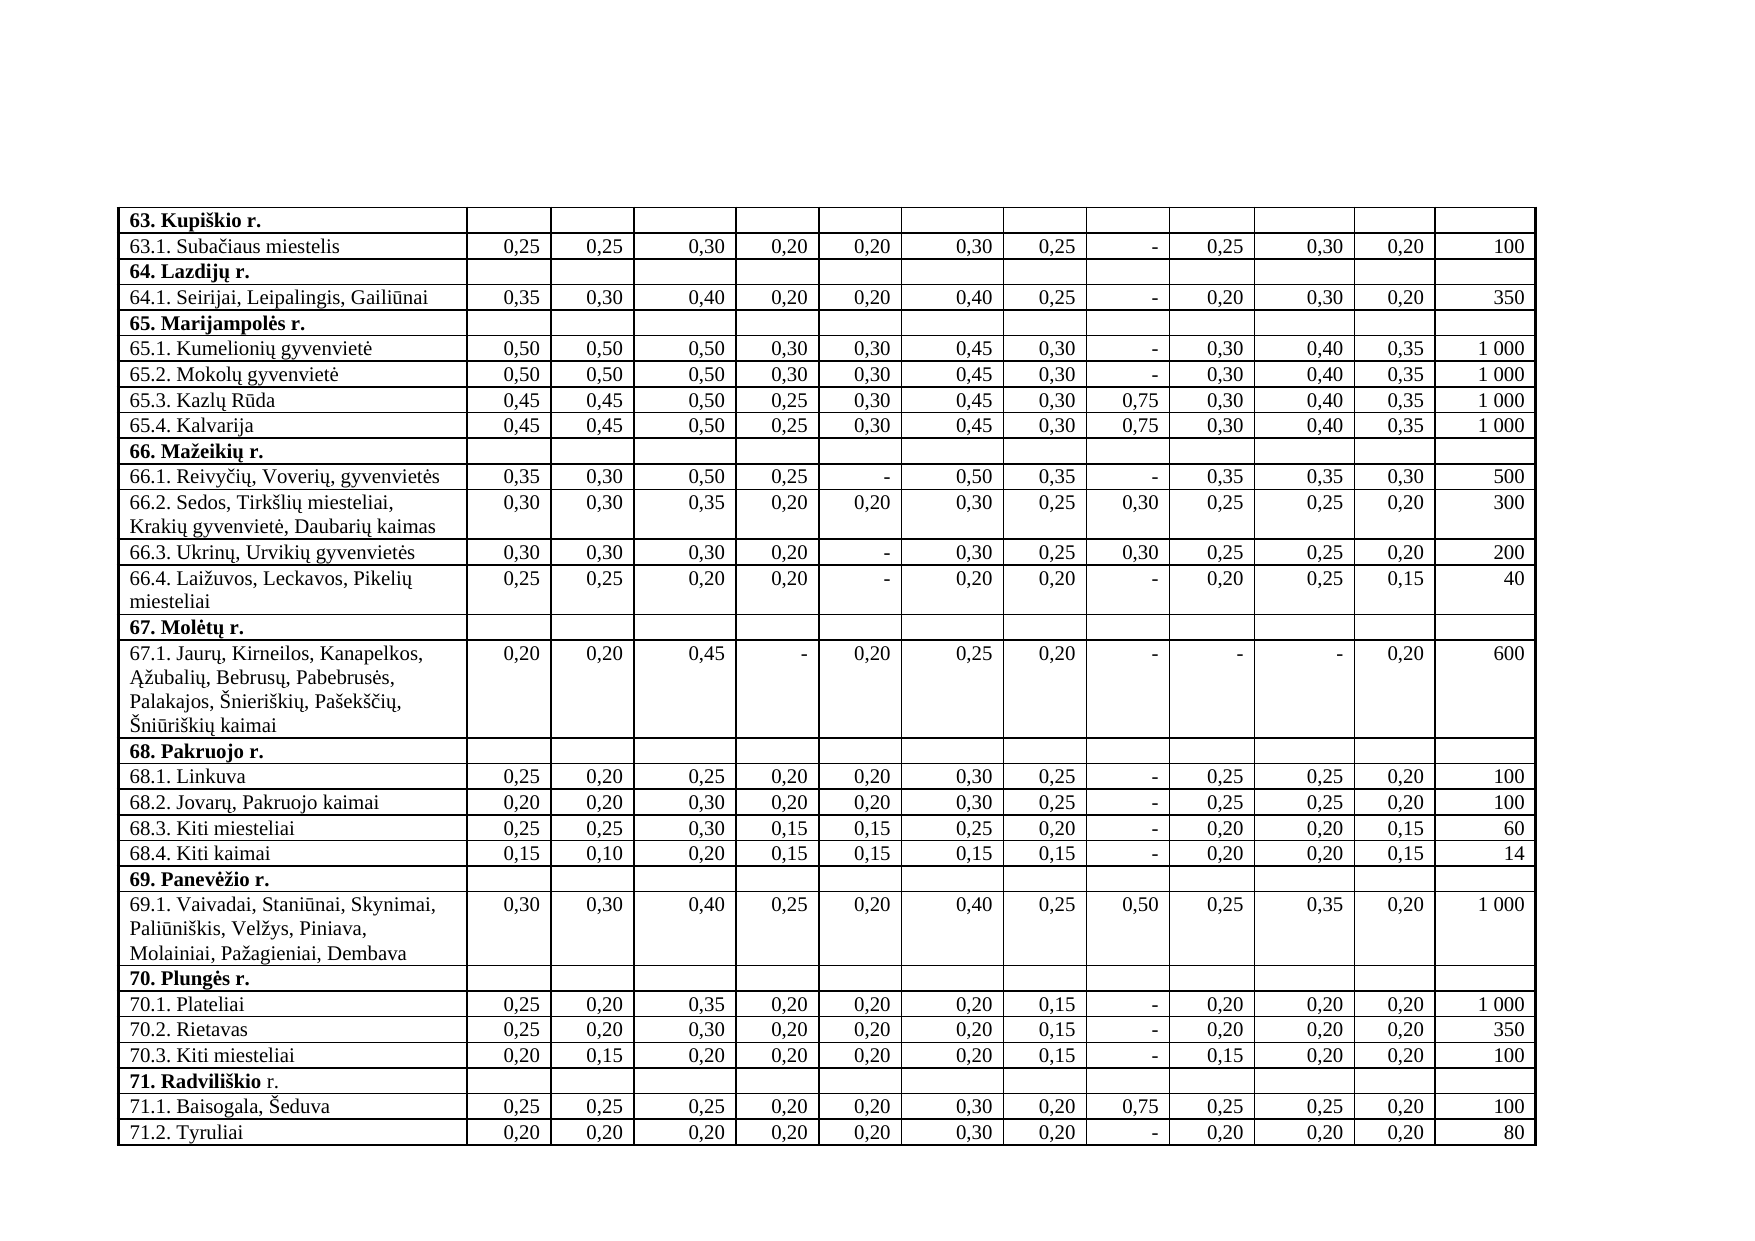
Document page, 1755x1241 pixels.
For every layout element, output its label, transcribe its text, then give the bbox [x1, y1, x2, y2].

table_cell [552, 311, 633, 335]
table_cell 0,30 [552, 465, 633, 488]
table_cell [1087, 867, 1169, 891]
table_cell 67. Molėtų r. [120, 615, 466, 639]
table_cell [1004, 260, 1086, 283]
table_cell [468, 615, 550, 639]
table_cell 0,20 [737, 764, 818, 788]
table_cell 0,30 [820, 413, 901, 437]
table_cell 0,50 [635, 413, 735, 437]
table_cell 0,25 [1255, 540, 1354, 564]
table_cell 64. Lazdijų r. [120, 260, 466, 283]
table_cell [1255, 1069, 1354, 1093]
table_cell [1087, 208, 1169, 232]
table_cell 350 [1436, 285, 1534, 309]
table_cell 67.1. Jaurų, Kirneilos, Kanapelkos, Ąžubalių, Bebrusų, Pabebrusės, Palakajos, Šnieriškių, Pašekščių, Šniūriškių kaimai [120, 641, 466, 737]
table_cell 0,15 [1355, 816, 1434, 839]
table_cell 0,40 [1255, 413, 1354, 437]
table_cell 0,15 [552, 1043, 633, 1067]
table_cell [737, 739, 818, 763]
table_cell - [1087, 465, 1169, 488]
table_cell [737, 439, 818, 463]
table_cell [902, 311, 1003, 335]
table_cell 0,20 [737, 566, 818, 613]
table_cell 0,20 [1004, 641, 1086, 737]
table_cell 0,35 [635, 992, 735, 1016]
table_cell 0,25 [468, 764, 550, 788]
table_cell 0,20 [737, 1094, 818, 1118]
table_cell [1255, 739, 1354, 763]
table_cell 0,50 [635, 465, 735, 488]
table_cell 66.1. Reivyčių, Voverių, gyvenvietės [120, 465, 466, 488]
table_cell [1170, 208, 1254, 232]
table_cell 0,35 [1355, 362, 1434, 386]
table_cell 0,50 [635, 336, 735, 360]
table_cell 0,20 [737, 234, 818, 258]
table_cell 0,20 [1255, 841, 1354, 865]
table_cell 0,30 [902, 234, 1003, 258]
table_cell [468, 739, 550, 763]
table_cell [1004, 1069, 1086, 1093]
table_cell 0,30 [1170, 336, 1254, 360]
table_cell 0,20 [1170, 992, 1254, 1016]
table_cell 0,20 [820, 285, 901, 309]
table_cell [1355, 966, 1434, 990]
table_cell 0,15 [737, 841, 818, 865]
table_cell - [1087, 841, 1169, 865]
table_cell [902, 615, 1003, 639]
table_cell 0,30 [1170, 362, 1254, 386]
table_cell 0,30 [1004, 388, 1086, 412]
table_cell 0,20 [552, 1120, 633, 1144]
table_cell 0,30 [635, 816, 735, 839]
table_cell 0,30 [552, 892, 633, 964]
table_cell 0,20 [820, 1094, 901, 1118]
table_cell 0,30 [1355, 465, 1434, 488]
table_cell 0,30 [737, 336, 818, 360]
table_cell 0,25 [1170, 764, 1254, 788]
table_cell 1 000 [1436, 992, 1534, 1016]
table_cell [820, 260, 901, 283]
table_cell 40 [1436, 566, 1534, 613]
table_cell 0,20 [1355, 1017, 1434, 1041]
table_cell 0,30 [635, 234, 735, 258]
table_cell 0,25 [902, 816, 1003, 839]
table_cell - [1087, 641, 1169, 737]
table_cell [820, 739, 901, 763]
table_cell - [737, 641, 818, 737]
table_cell 0,20 [1355, 234, 1434, 258]
table_cell 0,20 [552, 790, 633, 814]
table_cell 0,40 [635, 285, 735, 309]
table_cell 0,20 [1170, 816, 1254, 839]
table_cell 70.3. Kiti miesteliai [120, 1043, 466, 1067]
table_cell 0,20 [820, 1120, 901, 1144]
table_cell 0,25 [1255, 790, 1354, 814]
table_cell 60 [1436, 816, 1534, 839]
table_cell [1255, 311, 1354, 335]
table_cell [552, 260, 633, 283]
table_cell [1436, 439, 1534, 463]
table_cell 0,20 [1355, 992, 1434, 1016]
table_cell 66.2. Sedos, Tirkšlių miesteliai, Krakių gyvenvietė, Daubarių kaimas [120, 490, 466, 538]
table_cell 65.2. Mokolų gyvenvietė [120, 362, 466, 386]
table_cell [635, 311, 735, 335]
table_cell 0,25 [1170, 790, 1254, 814]
table_cell 0,35 [1355, 336, 1434, 360]
table_cell 0,20 [1255, 816, 1354, 839]
table_cell [902, 208, 1003, 232]
table_cell 0,20 [635, 566, 735, 613]
table_cell [635, 439, 735, 463]
table_cell 0,30 [902, 790, 1003, 814]
table_cell 0,45 [635, 641, 735, 737]
table_cell [1087, 260, 1169, 283]
table_cell 0,30 [902, 764, 1003, 788]
table_cell [737, 615, 818, 639]
table_cell 0,20 [737, 540, 818, 564]
table_cell [635, 260, 735, 283]
table_cell [1087, 311, 1169, 335]
table_cell [737, 1069, 818, 1093]
table_cell 0,25 [635, 764, 735, 788]
table_cell 0,20 [737, 1017, 818, 1041]
table_cell [1255, 966, 1354, 990]
table_cell 0,25 [552, 234, 633, 258]
table_cell [902, 260, 1003, 283]
table_cell 0,30 [902, 540, 1003, 564]
table_cell 68.2. Jovarų, Pakruojo kaimai [120, 790, 466, 814]
table_cell - [1087, 336, 1169, 360]
table_cell 0,20 [1355, 892, 1434, 964]
table_cell 0,20 [737, 490, 818, 538]
table_cell [1436, 867, 1534, 891]
table_cell [1004, 867, 1086, 891]
table_cell - [1087, 362, 1169, 386]
table_cell [1004, 311, 1086, 335]
table_cell 0,35 [1170, 465, 1254, 488]
table_cell 0,25 [552, 816, 633, 839]
table_cell 0,30 [552, 490, 633, 538]
table_cell [468, 439, 550, 463]
table_cell 0,15 [902, 841, 1003, 865]
table_cell 0,25 [737, 388, 818, 412]
table_cell [820, 439, 901, 463]
table_cell 0,20 [1170, 285, 1254, 309]
table_cell [1355, 439, 1434, 463]
table_cell 68. Pakruojo r. [120, 739, 466, 763]
table_cell [1004, 439, 1086, 463]
table_cell 0,20 [1355, 1043, 1434, 1067]
table_cell - [1087, 764, 1169, 788]
table_cell 0,50 [635, 362, 735, 386]
table_cell [820, 311, 901, 335]
table_cell - [820, 465, 901, 488]
table_cell 0,35 [635, 490, 735, 538]
table_cell [737, 311, 818, 335]
table_cell 0,20 [902, 1043, 1003, 1067]
table_cell 0,20 [1255, 1017, 1354, 1041]
table_cell 65.1. Kumelionių gyvenvietė [120, 336, 466, 360]
table_cell [1170, 739, 1254, 763]
table_cell [468, 1069, 550, 1093]
table_cell 0,30 [1087, 540, 1169, 564]
table_cell [820, 208, 901, 232]
table_cell 0,30 [1087, 490, 1169, 538]
table_cell [1436, 615, 1534, 639]
table_cell [1255, 208, 1354, 232]
table_cell 0,20 [1255, 992, 1354, 1016]
table_cell 0,15 [1004, 1017, 1086, 1041]
table_cell 0,30 [635, 540, 735, 564]
table_cell 0,30 [1170, 413, 1254, 437]
table_cell 0,30 [820, 336, 901, 360]
table_cell [1170, 260, 1254, 283]
table_cell 0,30 [635, 1017, 735, 1041]
table_cell 70.2. Rietavas [120, 1017, 466, 1041]
table_cell 68.1. Linkuva [120, 764, 466, 788]
table_cell [1087, 739, 1169, 763]
table_cell 350 [1436, 1017, 1534, 1041]
table_cell 0,45 [468, 413, 550, 437]
table_cell 0,20 [635, 841, 735, 865]
table_cell 100 [1436, 764, 1534, 788]
table_cell 0,20 [1355, 764, 1434, 788]
table_cell 0,20 [635, 1120, 735, 1144]
table_cell 0,25 [552, 566, 633, 613]
table_cell 0,35 [1355, 413, 1434, 437]
table_cell - [820, 540, 901, 564]
table_cell [820, 867, 901, 891]
table_cell - [1087, 234, 1169, 258]
table_cell [902, 1069, 1003, 1093]
table_cell 0,30 [1004, 413, 1086, 437]
table_cell 0,30 [820, 388, 901, 412]
table_cell 0,20 [1255, 1043, 1354, 1067]
table_cell [635, 208, 735, 232]
table_cell 65.4. Kalvarija [120, 413, 466, 437]
table_cell 0,25 [1004, 790, 1086, 814]
table_cell 100 [1436, 790, 1534, 814]
table_cell 0,15 [820, 816, 901, 839]
table_cell 0,20 [902, 566, 1003, 613]
table_cell 0,20 [1255, 1120, 1354, 1144]
table_cell 0,25 [468, 816, 550, 839]
table_cell 0,20 [635, 1043, 735, 1067]
table_cell 0,35 [468, 285, 550, 309]
table_cell 0,45 [902, 413, 1003, 437]
table_cell 0,25 [1255, 566, 1354, 613]
table_cell 0,20 [1355, 490, 1434, 538]
table_cell 0,30 [1255, 234, 1354, 258]
table_cell 0,20 [1355, 1094, 1434, 1118]
table_cell 0,35 [1255, 892, 1354, 964]
table_cell [737, 966, 818, 990]
table_cell 0,40 [902, 285, 1003, 309]
table_cell 0,20 [902, 992, 1003, 1016]
table_cell [1170, 311, 1254, 335]
table_cell 0,20 [1355, 790, 1434, 814]
table_cell 0,50 [552, 336, 633, 360]
table_cell 66. Mažeikių r. [120, 439, 466, 463]
table_cell 0,25 [1170, 540, 1254, 564]
table_cell 0,20 [1170, 841, 1254, 865]
table_cell [635, 615, 735, 639]
table_cell [552, 615, 633, 639]
table_cell [1355, 208, 1434, 232]
table_cell 0,25 [1255, 490, 1354, 538]
table_cell 0,25 [552, 1094, 633, 1118]
table_cell [1170, 615, 1254, 639]
table_cell 0,20 [552, 1017, 633, 1041]
table_cell [1436, 260, 1534, 283]
table_cell [1355, 1069, 1434, 1093]
table_cell 0,25 [737, 892, 818, 964]
table_cell [468, 311, 550, 335]
table_cell [635, 1069, 735, 1093]
table_cell [635, 966, 735, 990]
table_cell [1087, 966, 1169, 990]
table_cell 0,20 [1004, 1120, 1086, 1144]
table_cell [635, 739, 735, 763]
table_cell 0,25 [1004, 234, 1086, 258]
table_cell 0,25 [1004, 764, 1086, 788]
table_cell [1004, 739, 1086, 763]
table_cell 0,50 [552, 362, 633, 386]
table_cell - [1255, 641, 1354, 737]
table_cell [820, 615, 901, 639]
table_cell [552, 867, 633, 891]
table_cell - [1087, 1017, 1169, 1041]
table_cell 80 [1436, 1120, 1534, 1144]
table_cell [820, 966, 901, 990]
table_cell [552, 208, 633, 232]
table_cell 0,50 [1087, 892, 1169, 964]
table_cell 0,35 [1255, 465, 1354, 488]
table_cell 0,30 [468, 490, 550, 538]
table_cell 200 [1436, 540, 1534, 564]
table_cell 0,25 [468, 1017, 550, 1041]
table_cell 0,20 [820, 992, 901, 1016]
table_cell [1355, 311, 1434, 335]
table_cell 0,30 [1004, 336, 1086, 360]
table_cell 0,30 [468, 540, 550, 564]
table_cell 66.3. Ukrinų, Urvikių gyvenvietės [120, 540, 466, 564]
table_cell [902, 867, 1003, 891]
table_cell 0,30 [902, 490, 1003, 538]
table_cell 0,20 [737, 1120, 818, 1144]
table_cell 0,50 [468, 362, 550, 386]
table_cell 0,20 [1004, 566, 1086, 613]
table_cell 0,15 [1170, 1043, 1254, 1067]
table_cell 0,30 [820, 362, 901, 386]
table_cell 0,20 [1170, 1120, 1254, 1144]
table_cell 0,20 [1170, 566, 1254, 613]
table_cell 600 [1436, 641, 1534, 737]
table_cell - [1087, 285, 1169, 309]
table_cell 0,20 [1355, 1120, 1434, 1144]
table_cell 0,50 [902, 465, 1003, 488]
table_cell 0,50 [468, 336, 550, 360]
table_cell [1436, 739, 1534, 763]
table_cell [902, 439, 1003, 463]
table_cell [1004, 615, 1086, 639]
table_cell 0,20 [468, 1043, 550, 1067]
table_cell 0,20 [820, 234, 901, 258]
table_cell 0,30 [1004, 362, 1086, 386]
table_cell 0,20 [1355, 641, 1434, 737]
table_cell 100 [1436, 234, 1534, 258]
table_cell 65. Marijampolės r. [120, 311, 466, 335]
table_cell 0,20 [552, 641, 633, 737]
table_cell 0,20 [468, 1120, 550, 1144]
table_cell 0,20 [737, 1043, 818, 1067]
table_cell 1 000 [1436, 413, 1534, 437]
table_cell 0,20 [1004, 816, 1086, 839]
table_cell 64.1. Seirijai, Leipalingis, Gailiūnai [120, 285, 466, 309]
table_cell [1255, 439, 1354, 463]
table_cell 71.1. Baisogala, Šeduva [120, 1094, 466, 1118]
table_cell 0,25 [737, 465, 818, 488]
table_cell 0,20 [468, 790, 550, 814]
table_cell 100 [1436, 1094, 1534, 1118]
table_cell [1004, 966, 1086, 990]
table_cell 0,20 [552, 992, 633, 1016]
table_cell [1255, 867, 1354, 891]
table_cell [902, 739, 1003, 763]
table_cell - [1087, 790, 1169, 814]
table_cell [635, 867, 735, 891]
table_cell 0,25 [1004, 490, 1086, 538]
table_cell 0,15 [1355, 841, 1434, 865]
table_cell 0,75 [1087, 413, 1169, 437]
table_cell 0,25 [1004, 285, 1086, 309]
table_cell - [820, 566, 901, 613]
table_cell 0,20 [1355, 285, 1434, 309]
table_cell 0,15 [1004, 841, 1086, 865]
table_cell 0,15 [1355, 566, 1434, 613]
table_cell 0,45 [902, 388, 1003, 412]
table_cell - [1087, 1043, 1169, 1067]
table_cell [737, 867, 818, 891]
table_cell 500 [1436, 465, 1534, 488]
table_cell 0,25 [1255, 1094, 1354, 1118]
table_cell [1255, 615, 1354, 639]
table_cell [902, 966, 1003, 990]
table_cell 0,20 [1004, 1094, 1086, 1118]
table_cell 0,50 [635, 388, 735, 412]
table_cell 69. Panevėžio r. [120, 867, 466, 891]
table_cell [468, 867, 550, 891]
table_cell 0,15 [737, 816, 818, 839]
table_cell 0,20 [902, 1017, 1003, 1041]
table_cell [1355, 867, 1434, 891]
table_cell 0,20 [820, 764, 901, 788]
table_cell 0,15 [1004, 1043, 1086, 1067]
table_cell 0,25 [1170, 892, 1254, 964]
table_cell 0,30 [1170, 388, 1254, 412]
table_cell [820, 1069, 901, 1093]
table_cell [1436, 966, 1534, 990]
table_cell [1087, 615, 1169, 639]
table_cell [1087, 1069, 1169, 1093]
table_cell [1355, 739, 1434, 763]
table_cell 66.4. Laižuvos, Leckavos, Pikelių miesteliai [120, 566, 466, 613]
table_cell 68.3. Kiti miesteliai [120, 816, 466, 839]
table_cell 0,20 [820, 641, 901, 737]
table_cell [1170, 867, 1254, 891]
table_cell - [1087, 816, 1169, 839]
table_cell [1436, 1069, 1534, 1093]
table_cell 1 000 [1436, 362, 1534, 386]
table_cell 0,25 [737, 413, 818, 437]
table_cell 0,20 [1170, 1017, 1254, 1041]
table_cell 71. Radviliškio r. [120, 1069, 466, 1093]
table_cell [1436, 311, 1534, 335]
table_cell 0,75 [1087, 388, 1169, 412]
table_cell 0,20 [468, 641, 550, 737]
table_cell 0,25 [1170, 490, 1254, 538]
table_cell 0,20 [737, 992, 818, 1016]
table_cell [468, 260, 550, 283]
table_cell 0,25 [1255, 764, 1354, 788]
table_cell 0,35 [1355, 388, 1434, 412]
table_cell 0,15 [820, 841, 901, 865]
table_cell 0,20 [552, 764, 633, 788]
table_cell 63.1. Subačiaus miestelis [120, 234, 466, 258]
table_cell 1 000 [1436, 336, 1534, 360]
table_cell 63. Kupiškio r. [120, 208, 466, 232]
table_cell 0,40 [902, 892, 1003, 964]
table_cell [1170, 966, 1254, 990]
table_cell 0,20 [820, 1043, 901, 1067]
table_cell 0,25 [468, 992, 550, 1016]
table_cell 100 [1436, 1043, 1534, 1067]
table_cell 0,40 [635, 892, 735, 964]
table_cell [468, 208, 550, 232]
table_cell 0,40 [1255, 362, 1354, 386]
table_cell [1170, 439, 1254, 463]
table_cell 0,30 [902, 1094, 1003, 1118]
table_cell 0,25 [1004, 540, 1086, 564]
table_cell [1255, 260, 1354, 283]
table_cell 69.1. Vaivadai, Staniūnai, Skynimai, Paliūniškis, Velžys, Piniava, Molainiai, Pažagieniai, Dembava [120, 892, 466, 964]
table_cell [1355, 260, 1434, 283]
table_cell 70. Plungės r. [120, 966, 466, 990]
table_cell 0,30 [635, 790, 735, 814]
table_cell 0,30 [1255, 285, 1354, 309]
table_cell [737, 208, 818, 232]
table_cell [468, 966, 550, 990]
table_cell 0,20 [820, 892, 901, 964]
table_cell 0,25 [902, 641, 1003, 737]
table_cell 0,30 [468, 892, 550, 964]
table_cell 1 000 [1436, 892, 1534, 964]
table_cell [1436, 208, 1534, 232]
table_cell 0,30 [737, 362, 818, 386]
table_cell 0,30 [552, 540, 633, 564]
table_cell 0,40 [1255, 336, 1354, 360]
table_cell 0,35 [468, 465, 550, 488]
table_cell 0,25 [1004, 892, 1086, 964]
table_cell 0,45 [902, 336, 1003, 360]
table_cell 0,25 [1170, 1094, 1254, 1118]
table_cell [552, 439, 633, 463]
table_cell [737, 260, 818, 283]
table_cell 0,20 [820, 490, 901, 538]
table_cell 0,15 [468, 841, 550, 865]
table_cell - [1087, 566, 1169, 613]
table_cell 70.1. Plateliai [120, 992, 466, 1016]
table_cell 0,45 [902, 362, 1003, 386]
table_cell 0,25 [468, 1094, 550, 1118]
table_cell - [1087, 992, 1169, 1016]
table_cell 0,45 [552, 388, 633, 412]
table_cell [1170, 1069, 1254, 1093]
table_cell 14 [1436, 841, 1534, 865]
table_cell 0,35 [1004, 465, 1086, 488]
table_cell - [1087, 1120, 1169, 1144]
table_cell 0,25 [468, 566, 550, 613]
table_cell 0,20 [820, 1017, 901, 1041]
table_cell 300 [1436, 490, 1534, 538]
table_cell 0,30 [552, 285, 633, 309]
table_cell 0,20 [1355, 540, 1434, 564]
table_cell 0,25 [468, 234, 550, 258]
table_cell 0,10 [552, 841, 633, 865]
table_cell 0,20 [737, 790, 818, 814]
table_cell 0,20 [820, 790, 901, 814]
table_cell 0,20 [737, 285, 818, 309]
table_cell 0,45 [552, 413, 633, 437]
table_cell - [1170, 641, 1254, 737]
table_cell [552, 739, 633, 763]
table_cell 71.2. Tyruliai [120, 1120, 466, 1144]
table_cell 0,30 [902, 1120, 1003, 1144]
table_cell [1004, 208, 1086, 232]
table_cell 0,15 [1004, 992, 1086, 1016]
table_cell [552, 1069, 633, 1093]
table_cell [552, 966, 633, 990]
table_cell [1355, 615, 1434, 639]
table_cell 0,40 [1255, 388, 1354, 412]
table_cell 0,75 [1087, 1094, 1169, 1118]
table_cell 68.4. Kiti kaimai [120, 841, 466, 865]
table_cell 0,45 [468, 388, 550, 412]
table_cell 0,25 [1170, 234, 1254, 258]
table_cell 1 000 [1436, 388, 1534, 412]
table_cell 65.3. Kazlų Rūda [120, 388, 466, 412]
table_cell [1087, 439, 1169, 463]
table_cell 0,25 [635, 1094, 735, 1118]
